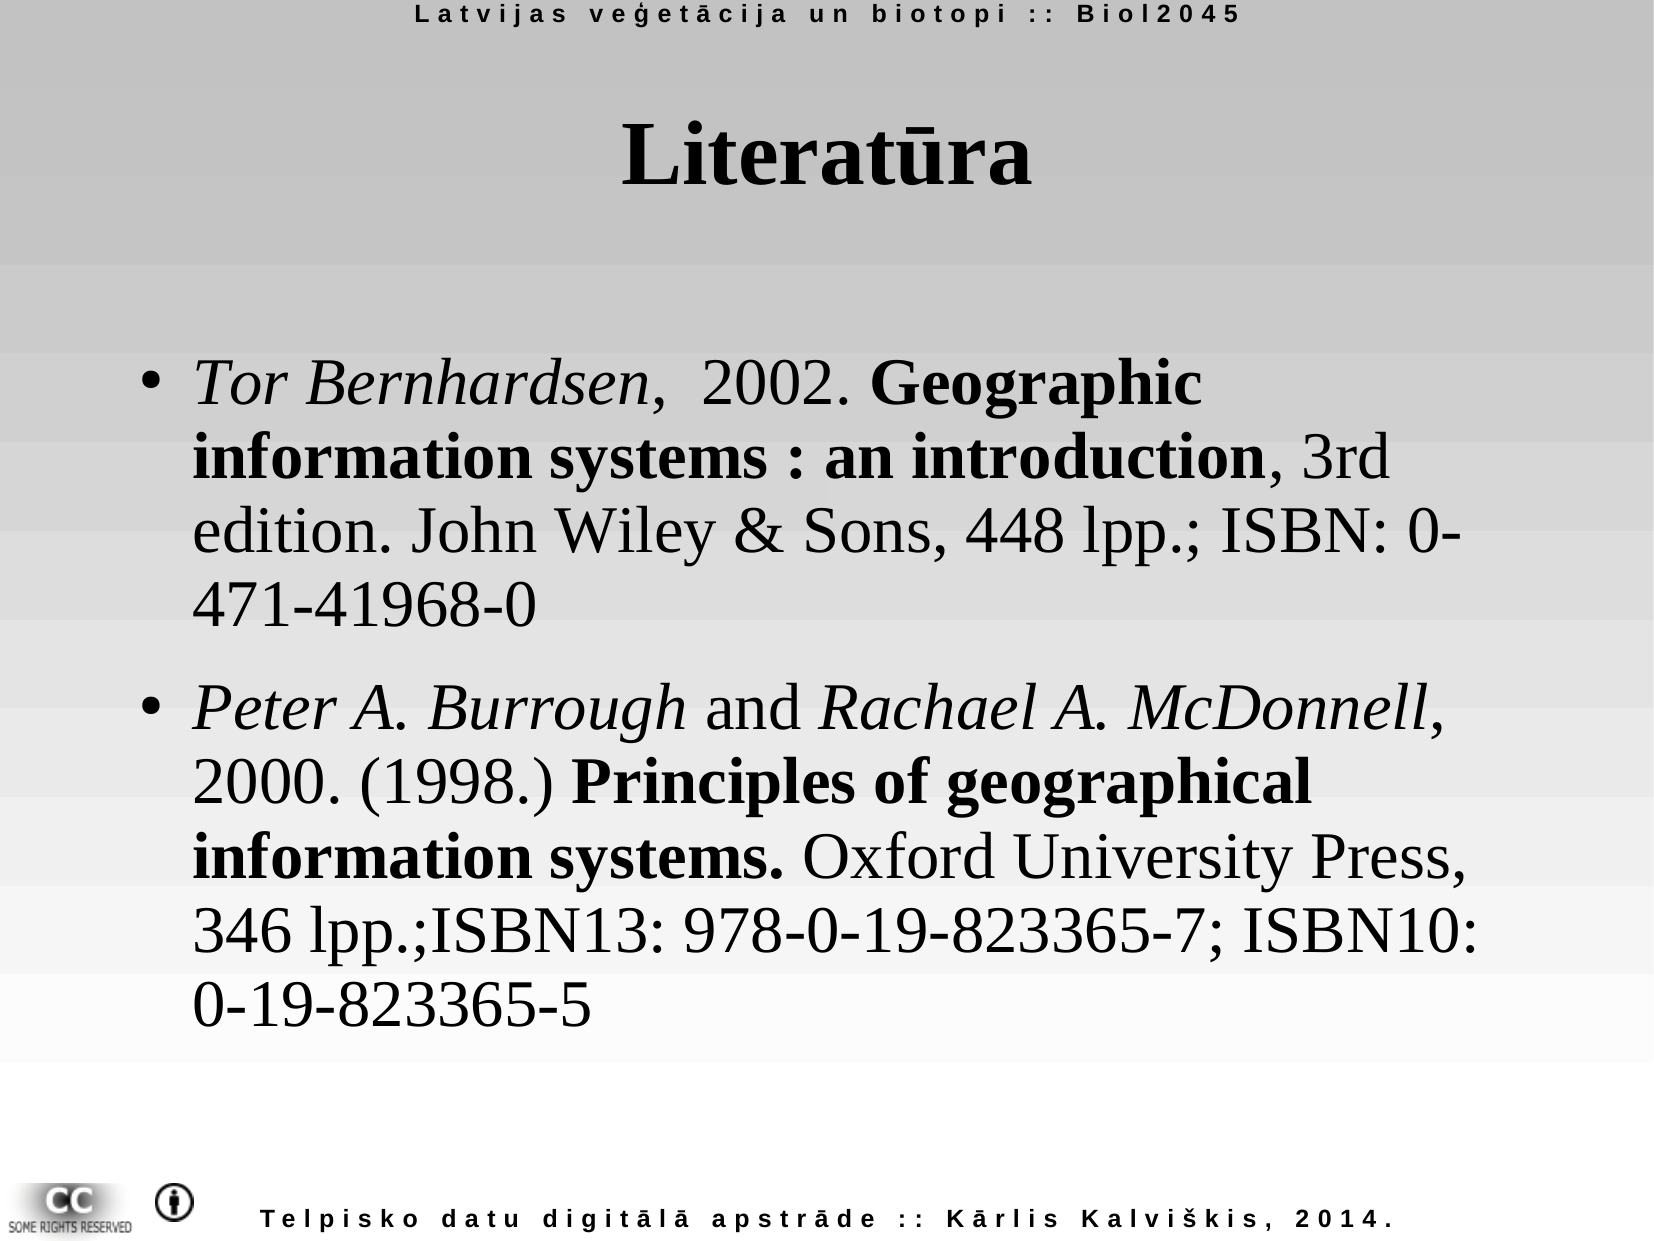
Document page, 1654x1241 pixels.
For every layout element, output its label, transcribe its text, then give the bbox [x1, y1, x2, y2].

picture [0, 0, 1654, 1241]
list Tor Bernhardsen, 2002. Geographic information systems : an introduction, 3rd edition. John Wiley & Sons, 448 lpp.; ISBN: 0-471-41968-0 Peter A. Burrough and Rachael A. McDonnell, 2000. (1998.) Principles of geographical information systems. Oxford University Press, 346 lpp.;ISBN13: 978-0-19-823365-7; ISBN10: 0-19-823365-5 [121, 344, 1534, 1127]
title Literatūra [121, 102, 1534, 311]
